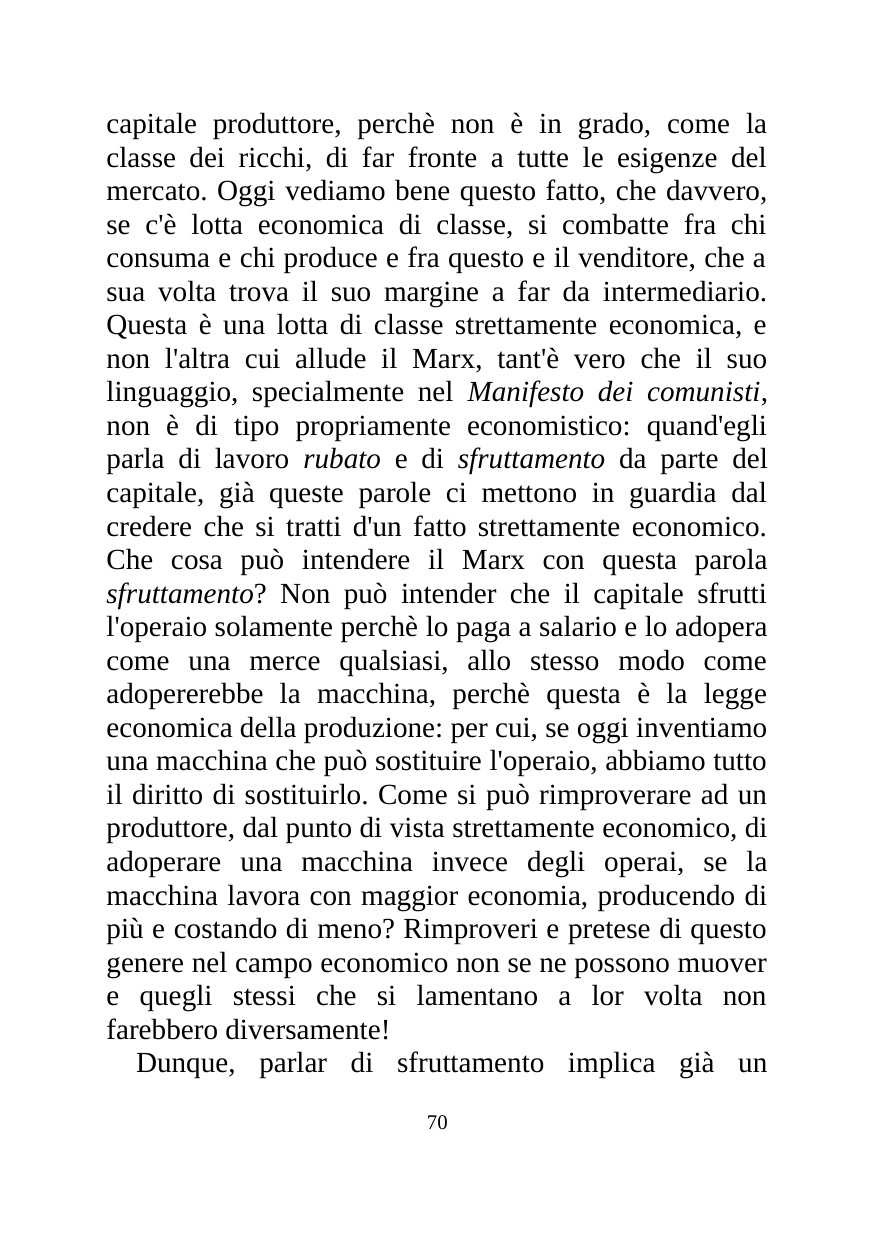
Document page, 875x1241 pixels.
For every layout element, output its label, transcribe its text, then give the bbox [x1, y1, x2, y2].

text Dunque, parlar di sfruttamento implica già un [106, 1045, 768, 1079]
text capitale produttore, perchè non è in grado, come la classe dei ricchi, di far fronte a tutte le esigenze del mercato. Oggi vediamo bene questo fatto, che davvero, se c'è lotta economica di classe, si combatte fra chi consuma e chi produce e fra questo e il venditore, che a sua volta trova il suo margine a far da intermediario. Questa è una lotta di classe strettamente economica, e non l'altra cui allude il Marx, tant'è vero che il suo linguaggio, specialmente nel Manifesto dei comunisti, non è di tipo propriamente economistico: quand'egli parla di lavoro rubato e di sfruttamento da parte del capitale, già queste parole ci mettono in guardia dal credere che si tratti d'un fatto strettamente economico. Che cosa può intendere il Marx con questa parola sfruttamento? Non può intender che il capitale sfrutti l'operaio solamente perchè lo paga a salario e lo adopera come una merce qualsiasi, allo stesso modo come adopererebbe la macchina, perchè questa è la legge economica della produzione: per cui, se oggi inventiamo una macchina che può sostituire l'operaio, abbiamo tutto il diritto di sostituirlo. Come si può rimproverare ad un produttore, dal punto di vista strettamente economico, di adoperare una macchina invece degli operai, se la macchina lavora con maggior economia, producendo di più e costando di meno? Rimproveri e pretese di questo genere nel campo economico non se ne possono muover e quegli stessi che si lamentano a lor volta non farebbero diversamente! [106, 106, 768, 1045]
